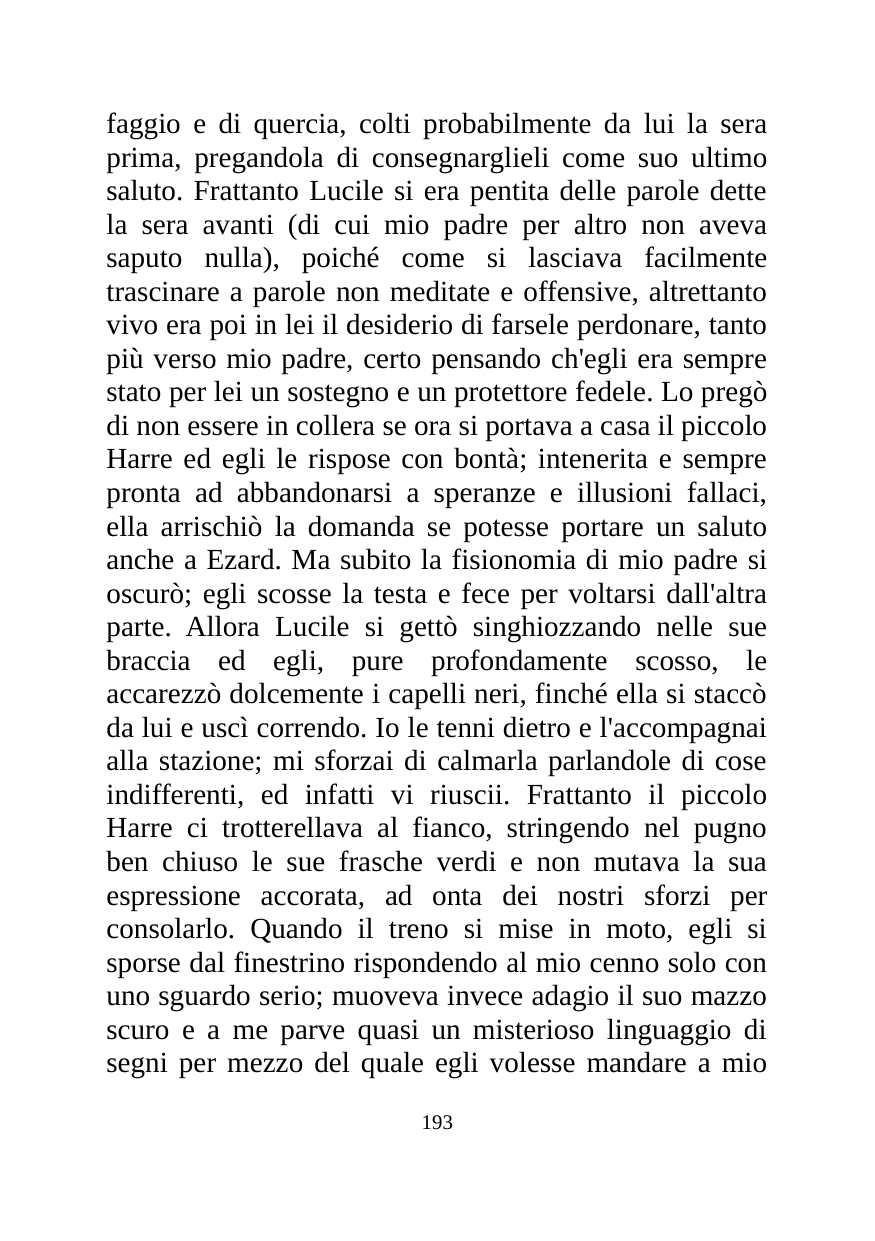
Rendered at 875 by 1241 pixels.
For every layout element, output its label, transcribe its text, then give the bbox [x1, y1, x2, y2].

text faggio e di quercia, colti probabilmente da lui la sera prima, pregandola di consegnarglieli come suo ultimo saluto. Frattanto Lucile si era pentita delle parole dette la sera avanti (di cui mio padre per altro non aveva saputo nulla), poiché come si lasciava facilmente trascinare a parole non meditate e offensive, altrettanto vivo era poi in lei il desiderio di farsele perdonare, tanto più verso mio padre, certo pensando ch'egli era sempre stato per lei un sostegno e un protettore fedele. Lo pregò di non essere in collera se ora si portava a casa il piccolo Harre ed egli le rispose con bontà; intenerita e sempre pronta ad abbandonarsi a speranze e illusioni fallaci, ella arrischiò la domanda se potesse portare un saluto anche a Ezard. Ma subito la fisionomia di mio padre si oscurò; egli scosse la testa e fece per voltarsi dall'altra parte. Allora Lucile si gettò singhiozzando nelle sue braccia ed egli, pure profondamente scosso, le accarezzò dolcemente i capelli neri, finché ella si staccò da lui e uscì correndo. Io le tenni dietro e l'accompagnai alla stazione; mi sforzai di calmarla parlandole di cose indifferenti, ed infatti vi riuscii. Frattanto il piccolo Harre ci trotterellava al fianco, stringendo nel pugno ben chiuso le sue frasche verdi e non mutava la sua espressione accorata, ad onta dei nostri sforzi per consolarlo. Quando il treno si mise in moto, egli si sporse dal finestrino rispondendo al mio cenno solo con uno sguardo serio; muoveva invece adagio il suo mazzo scuro e a me parve quasi un misterioso linguaggio di segni per mezzo del quale egli volesse mandare a mio [106, 106, 768, 1079]
